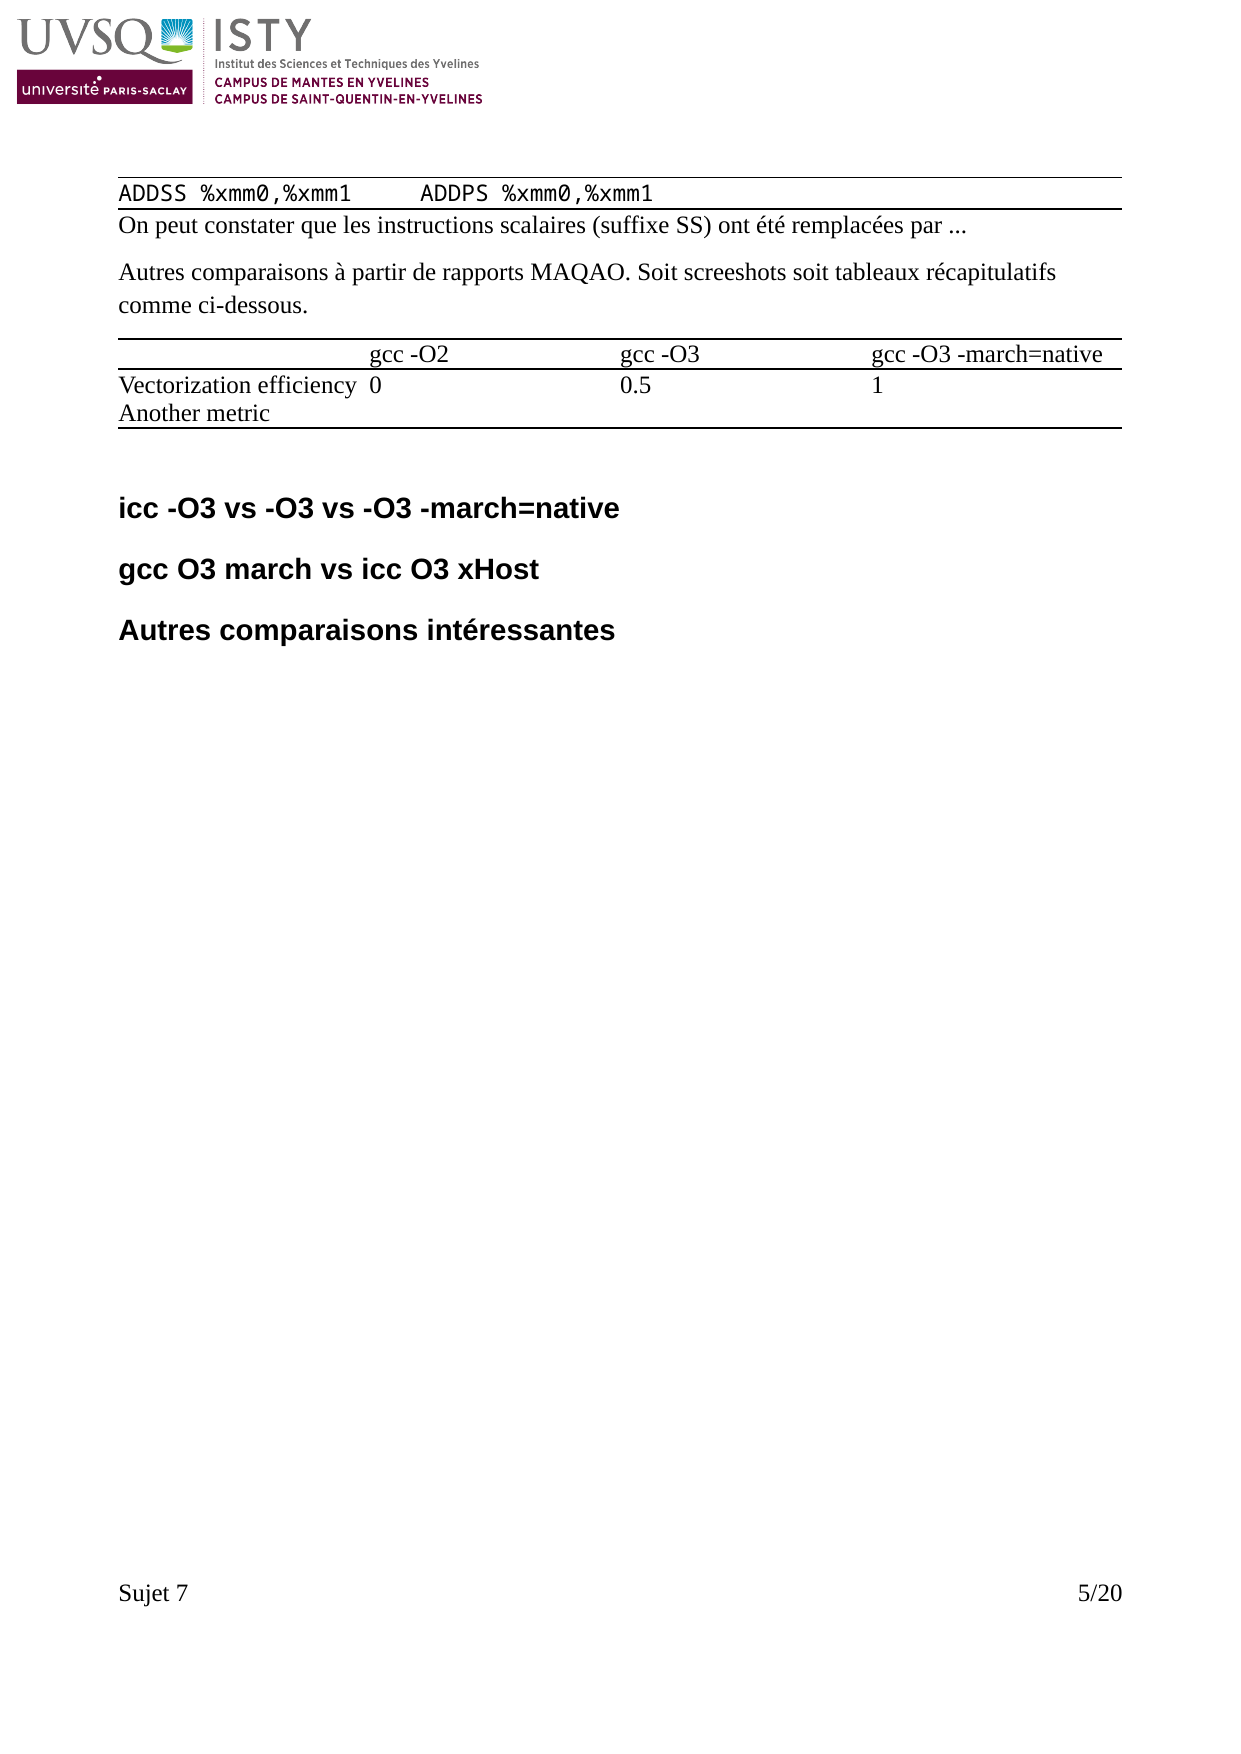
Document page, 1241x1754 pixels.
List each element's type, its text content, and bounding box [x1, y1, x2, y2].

table_header gcc -O3 -march=native [871, 340, 1122, 368]
table_header [118, 340, 369, 368]
table_cell [620, 399, 871, 427]
table_cell 1 [871, 370, 1122, 398]
subtitle Autres comparaisons intéressantes [118, 613, 1122, 646]
text On peut constater que les instructions scalaires (suffixe SS) ont été remplacées par ... [118, 210, 1122, 238]
table_cell Another metric [118, 399, 369, 427]
table_header gcc -O3 [620, 340, 871, 368]
table_cell 0 [369, 370, 620, 398]
picture [2, 2, 497, 121]
subtitle icc -O3 vs -O3 vs -O3 -march=native [118, 491, 1122, 525]
table_cell ADDSS %xmm0,%xmm1 [118, 178, 420, 208]
table_cell [767, 178, 1122, 208]
table_cell ADDPS %xmm0,%xmm1 [420, 178, 767, 208]
subtitle gcc O3 march vs icc O3 xHost [118, 552, 1122, 586]
table_cell [871, 399, 1122, 427]
table_header gcc -O2 [369, 340, 620, 368]
table_cell Vectorization efficiency [118, 370, 369, 398]
table_cell 0.5 [620, 370, 871, 398]
table_cell [369, 399, 620, 427]
text Autres comparaisons à partir de rapports MAQAO. Soit screeshots soit tableaux récapitulatifs comme ci-dessous. [118, 257, 1122, 319]
